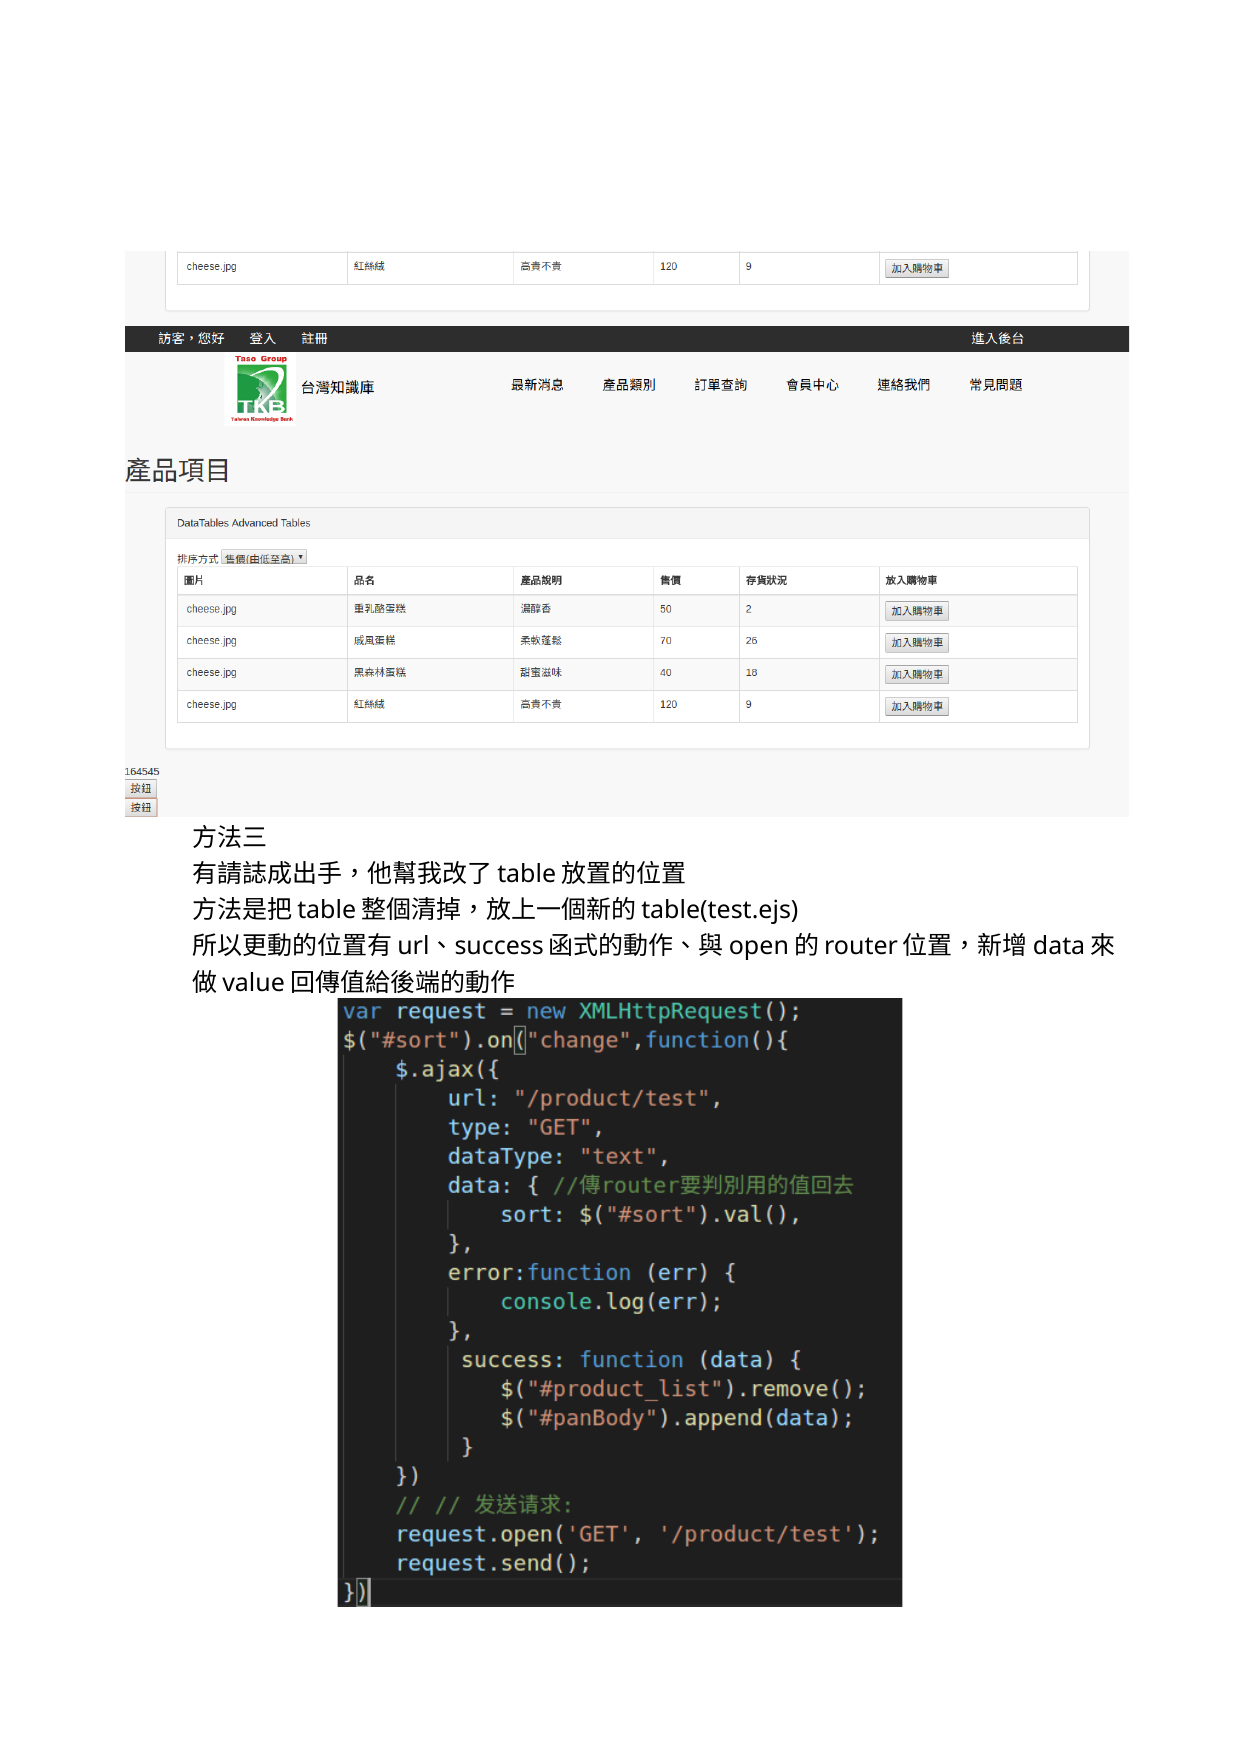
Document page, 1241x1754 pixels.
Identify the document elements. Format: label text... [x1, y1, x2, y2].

picture [337, 998, 903, 1607]
text 方法三 [118, 817, 1122, 853]
text 有請誌成出手，他幫我改了table放置的位置 [118, 853, 1122, 889]
picture [125, 251, 1130, 817]
text 方法是把table整個清掉，放上一個新的table(test.ejs) [118, 889, 1122, 926]
text 所以更動的位置有url、success函式的動作、與open的router位置，新增data來 做value回傳值給後端的動作 [118, 926, 1122, 998]
